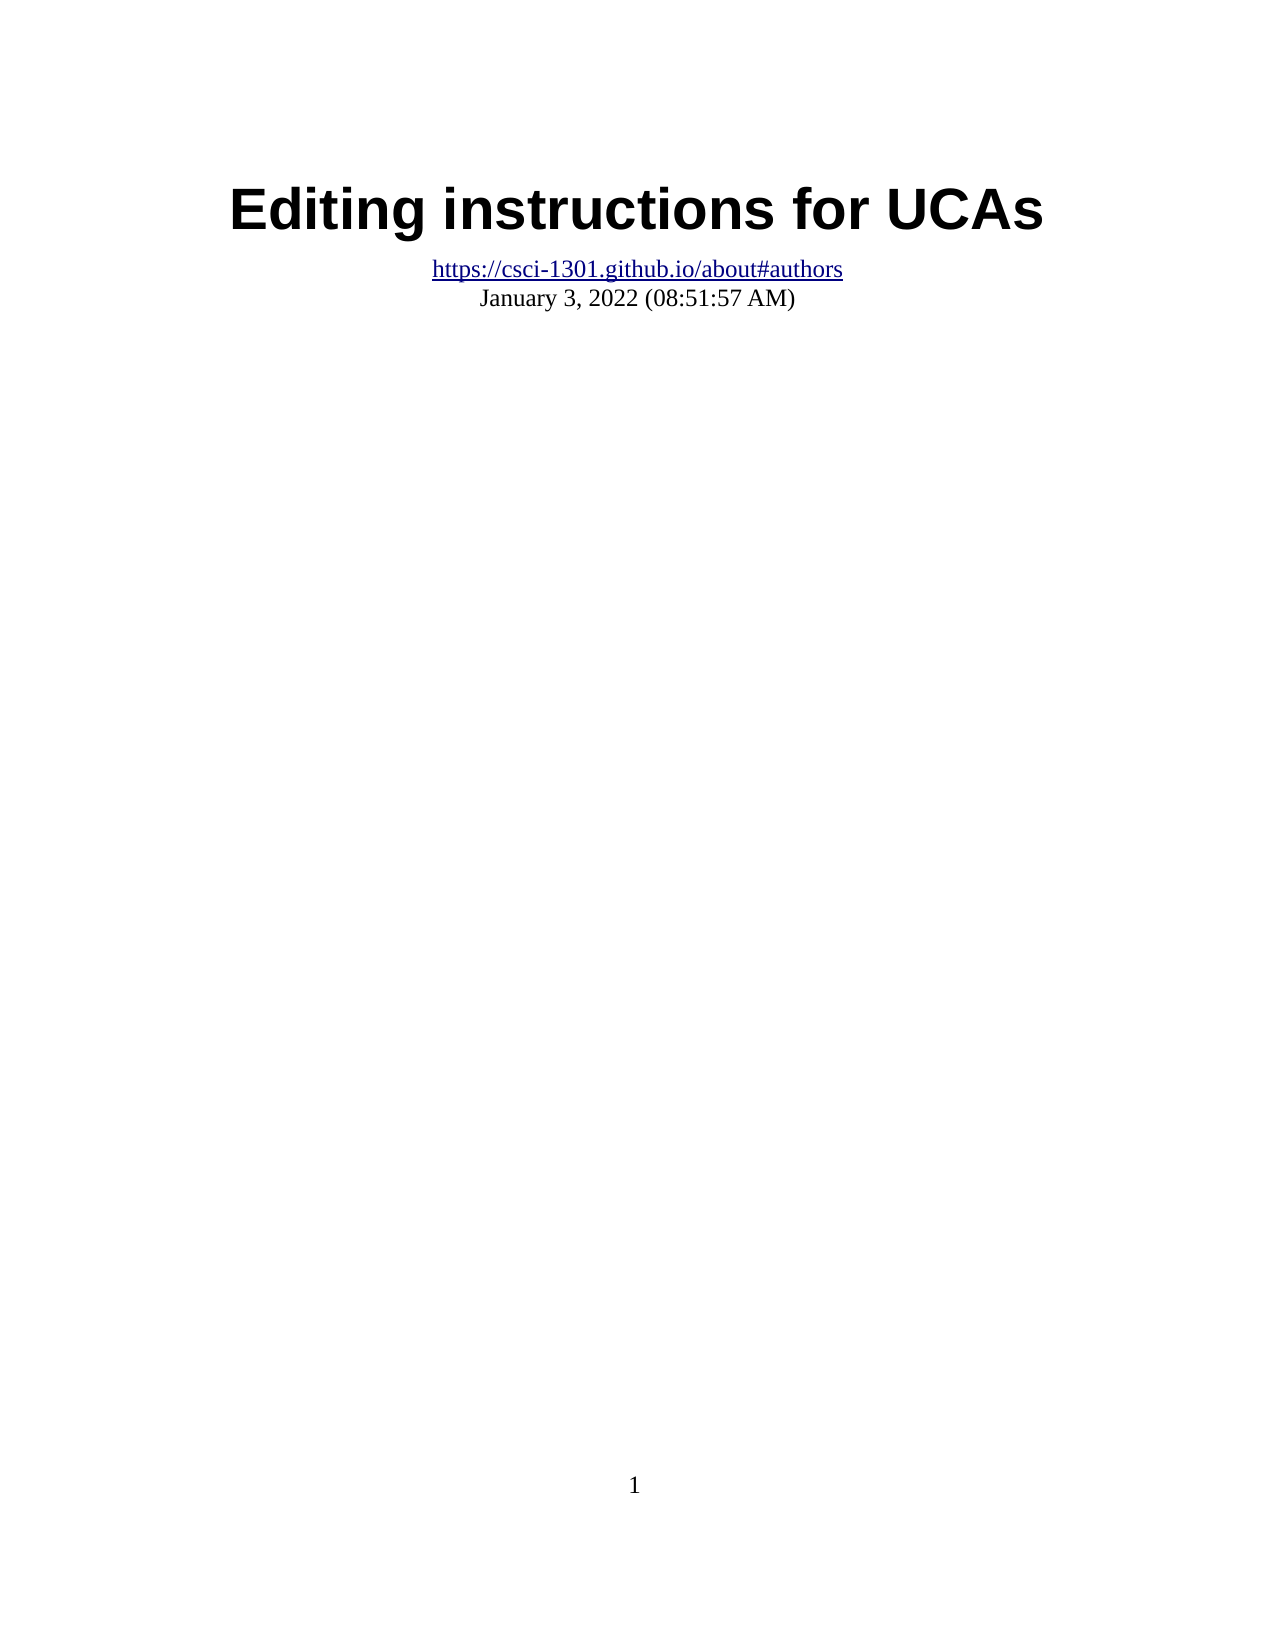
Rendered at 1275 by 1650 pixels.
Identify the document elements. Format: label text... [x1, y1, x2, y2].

text January 3, 2022 (08:51:57 AM) [150, 283, 1125, 312]
text https://csci-1301.github.io/about#authors [150, 254, 1125, 283]
title Editing instructions for UCAs [150, 175, 1125, 242]
